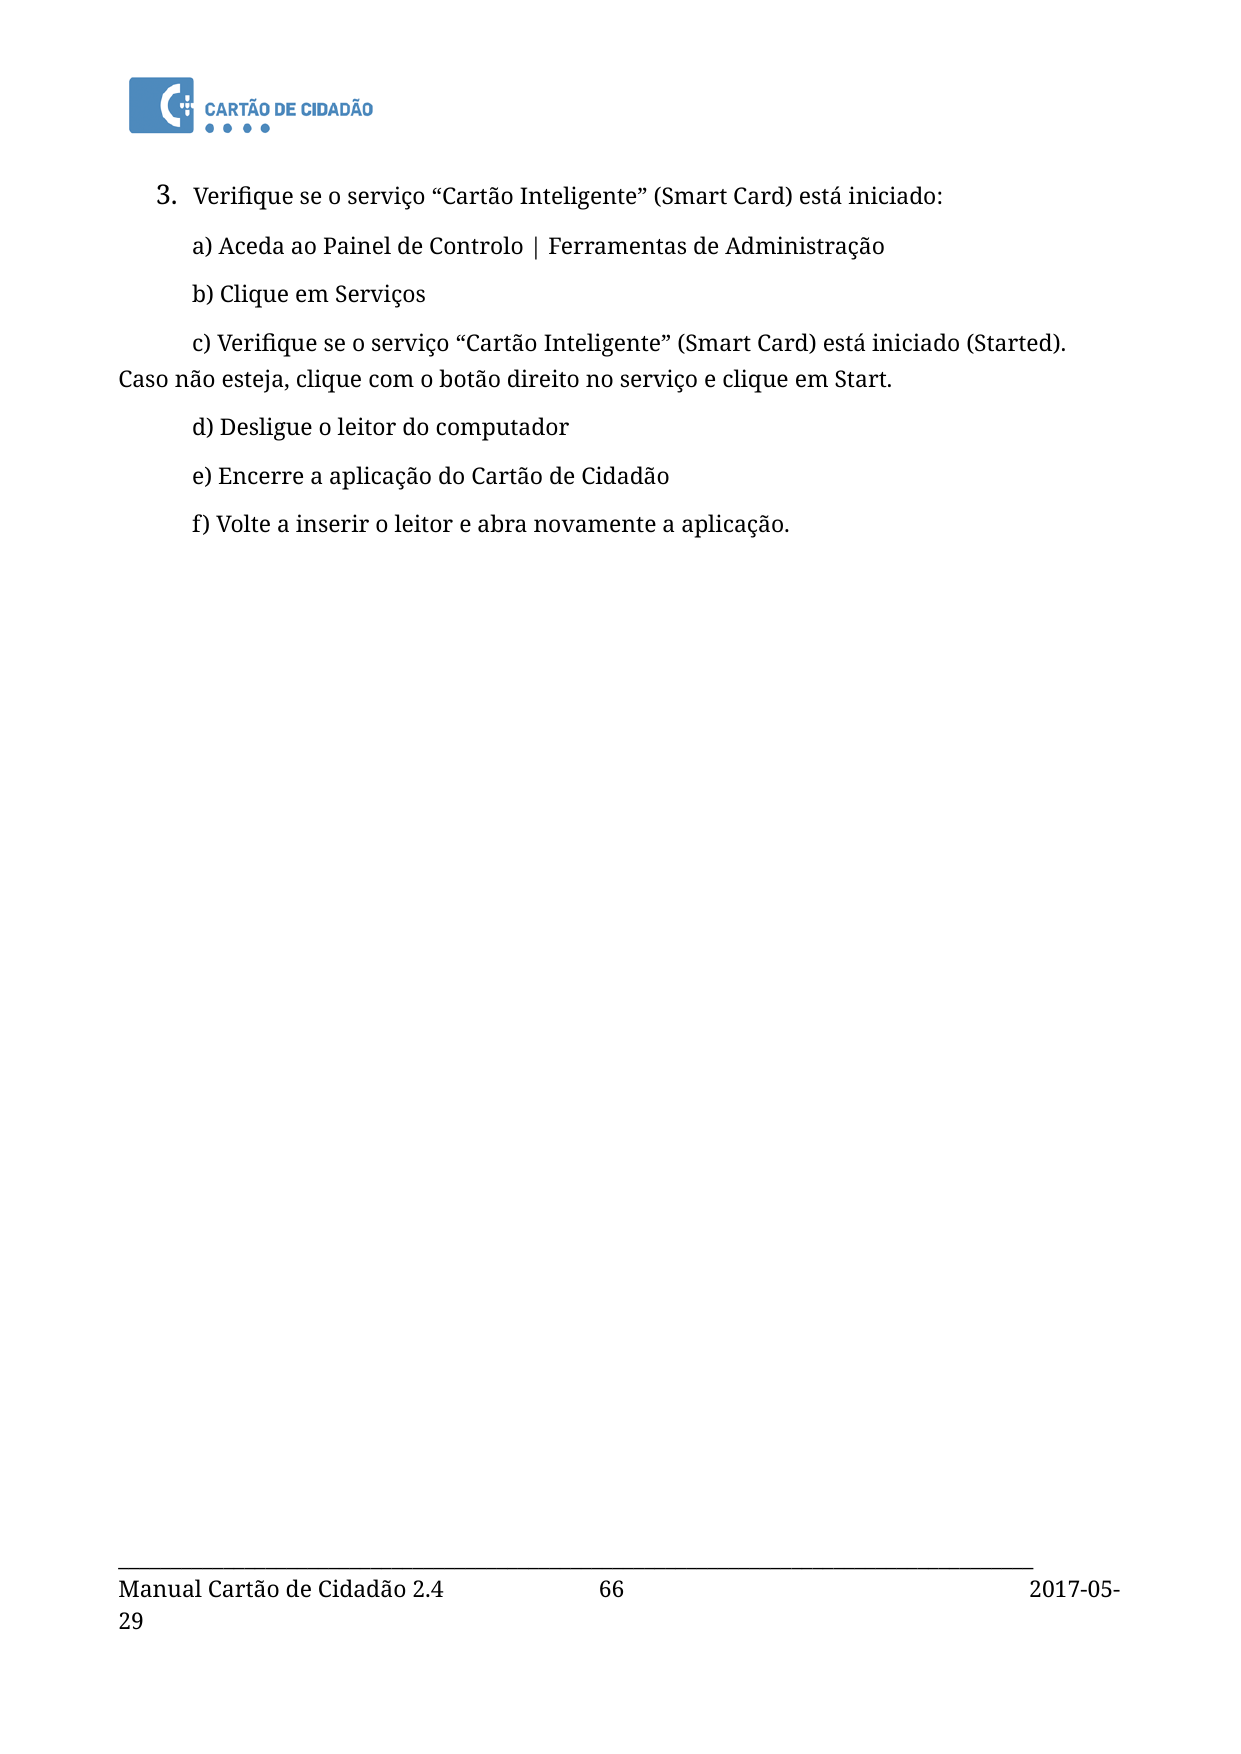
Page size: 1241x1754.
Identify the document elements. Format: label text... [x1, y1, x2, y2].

picture [126, 71, 419, 141]
text c) Verifique se o serviço “Cartão Inteligente” (Smart Card) está iniciado (Started). Caso não esteja, clique com o botão direito no serviço e clique em Start. [118, 327, 1122, 394]
list Verifique se o serviço “Cartão Inteligente” (Smart Card) está iniciado: [156, 175, 1122, 212]
text d) Desligue o leitor do computador [118, 411, 1122, 442]
text e) Encerre a aplicação do Cartão de Cidadão [118, 460, 1122, 491]
text b) Clique em Serviços [118, 278, 1122, 310]
text f) Volte a inserir o leitor e abra novamente a aplicação. [118, 508, 1122, 539]
text a) Aceda ao Painel de Controlo | Ferramentas de Administração [118, 230, 1122, 261]
